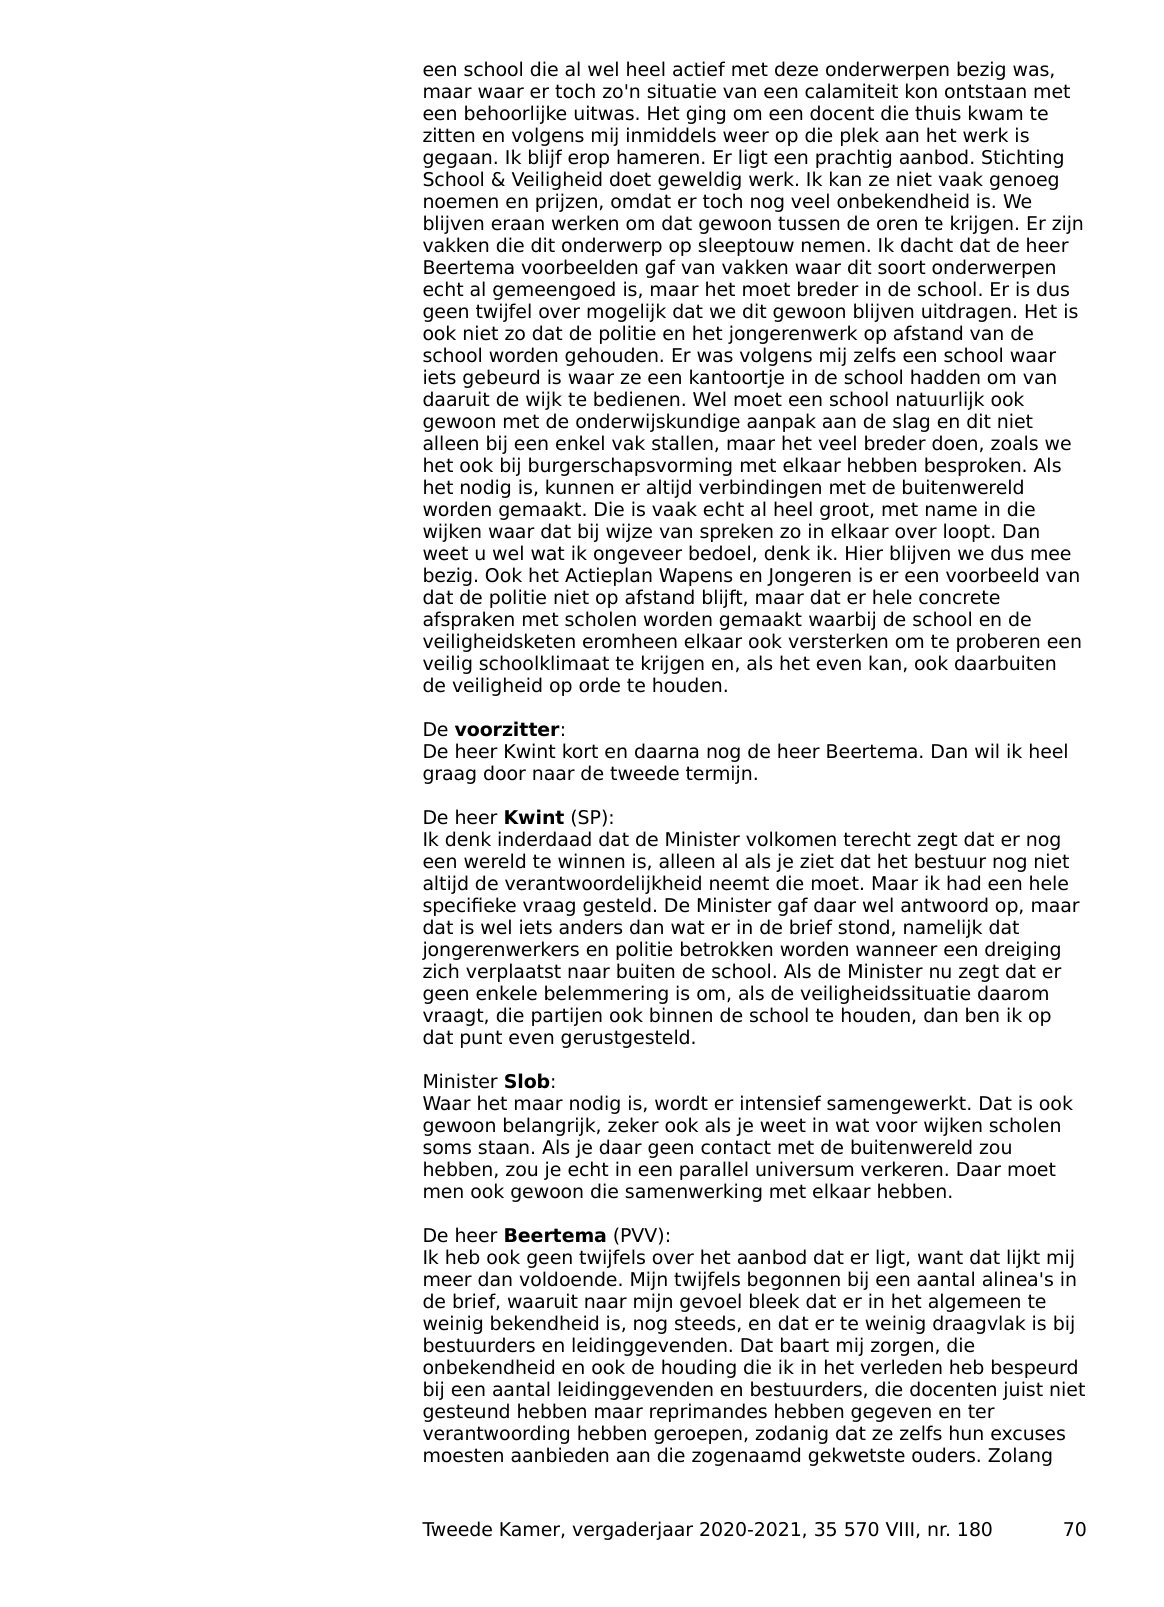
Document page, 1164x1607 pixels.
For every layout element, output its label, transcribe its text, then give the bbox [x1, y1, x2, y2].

text Ik denk inderdaad dat de Minister volkomen terecht zegt dat er nog een wereld te winnen is, alleen al als je ziet dat het bestuur nog niet altijd de verantwoordelijkheid neemt die moet. Maar ik had een hele specifieke vraag gesteld. De Minister gaf daar wel antwoord op, maar dat is wel iets anders dan wat er in de brief stond, namelijk dat jongerenwerkers en politie betrokken worden wanneer een dreiging zich verplaatst naar buiten de school. Als de Minister nu zegt dat er geen enkele belemmering is om, als de veiligheidssituatie daarom vraagt, die partijen ook binnen de school te houden, dan ben ik op dat punt even gerustgesteld. [422, 829, 1087, 1048]
text De heer Kwint kort en daarna nog de heer Beertema. Dan wil ik heel graag door naar de tweede termijn. [422, 741, 1087, 784]
text Minister Slob: [422, 1071, 1087, 1093]
text De heer Kwint (SP): [422, 807, 1087, 829]
text Waar het maar nodig is, wordt er intensief samengewerkt. Dat is ook gewoon belangrijk, zeker ook als je weet in wat voor wijken scholen soms staan. Als je daar geen contact met de buitenwereld zou hebben, zou je echt in een parallel universum verkeren. Daar moet men ook gewoon die samenwerking met elkaar hebben. [422, 1093, 1087, 1203]
text De voorzitter: [422, 719, 1087, 741]
text Ik heb ook geen twijfels over het aanbod dat er ligt, want dat lijkt mij meer dan voldoende. Mijn twijfels begonnen bij een aantal alinea's in de brief, waaruit naar mijn gevoel bleek dat er in het algemeen te weinig bekendheid is, nog steeds, en dat er te weinig draagvlak is bij bestuurders en leidinggevenden. Dat baart mij zorgen, die onbekendheid en ook de houding die ik in het verleden heb bespeurd bij een aantal leidinggevenden en bestuurders, die docenten juist niet gesteund hebben maar reprimandes hebben gegeven en ter verantwoording hebben geroepen, zodanig dat ze zelfs hun excuses moesten aanbieden aan die zogenaamd gekwetste ouders. Zolang [422, 1247, 1087, 1467]
text De heer Beertema (PVV): [422, 1225, 1087, 1247]
text een school die al wel heel actief met deze onderwerpen bezig was, maar waar er toch zo'n situatie van een calamiteit kon ontstaan met een behoorlijke uitwas. Het ging om een docent die thuis kwam te zitten en volgens mij inmiddels weer op die plek aan het werk is gegaan. Ik blijf erop hameren. Er ligt een prachtig aanbod. Stichting School & Veiligheid doet geweldig werk. Ik kan ze niet vaak genoeg noemen en prijzen, omdat er toch nog veel onbekendheid is. We blijven eraan werken om dat gewoon tussen de oren te krijgen. Er zijn vakken die dit onderwerp op sleeptouw nemen. Ik dacht dat de heer Beertema voorbeelden gaf van vakken waar dit soort onderwerpen echt al gemeengoed is, maar het moet breder in de school. Er is dus geen twijfel over mogelijk dat we dit gewoon blijven uitdragen. Het is ook niet zo dat de politie en het jongerenwerk op afstand van de school worden gehouden. Er was volgens mij zelfs een school waar iets gebeurd is waar ze een kantoortje in de school hadden om van daaruit de wijk te bedienen. Wel moet een school natuurlijk ook gewoon met de onderwijskundige aanpak aan de slag en dit niet alleen bij een enkel vak stallen, maar het veel breder doen, zoals we het ook bij burgerschapsvorming met elkaar hebben besproken. Als het nodig is, kunnen er altijd verbindingen met de buitenwereld worden gemaakt. Die is vaak echt al heel groot, met name in die wijken waar dat bij wijze van spreken zo in elkaar over loopt. Dan weet u wel wat ik ongeveer bedoel, denk ik. Hier blijven we dus mee bezig. Ook het Actieplan Wapens en Jongeren is er een voorbeeld van dat de politie niet op afstand blijft, maar dat er hele concrete afspraken met scholen worden gemaakt waarbij de school en de veiligheidsketen eromheen elkaar ook versterken om te proberen een veilig schoolklimaat te krijgen en, als het even kan, ook daarbuiten de veiligheid op orde te houden. [422, 59, 1087, 696]
